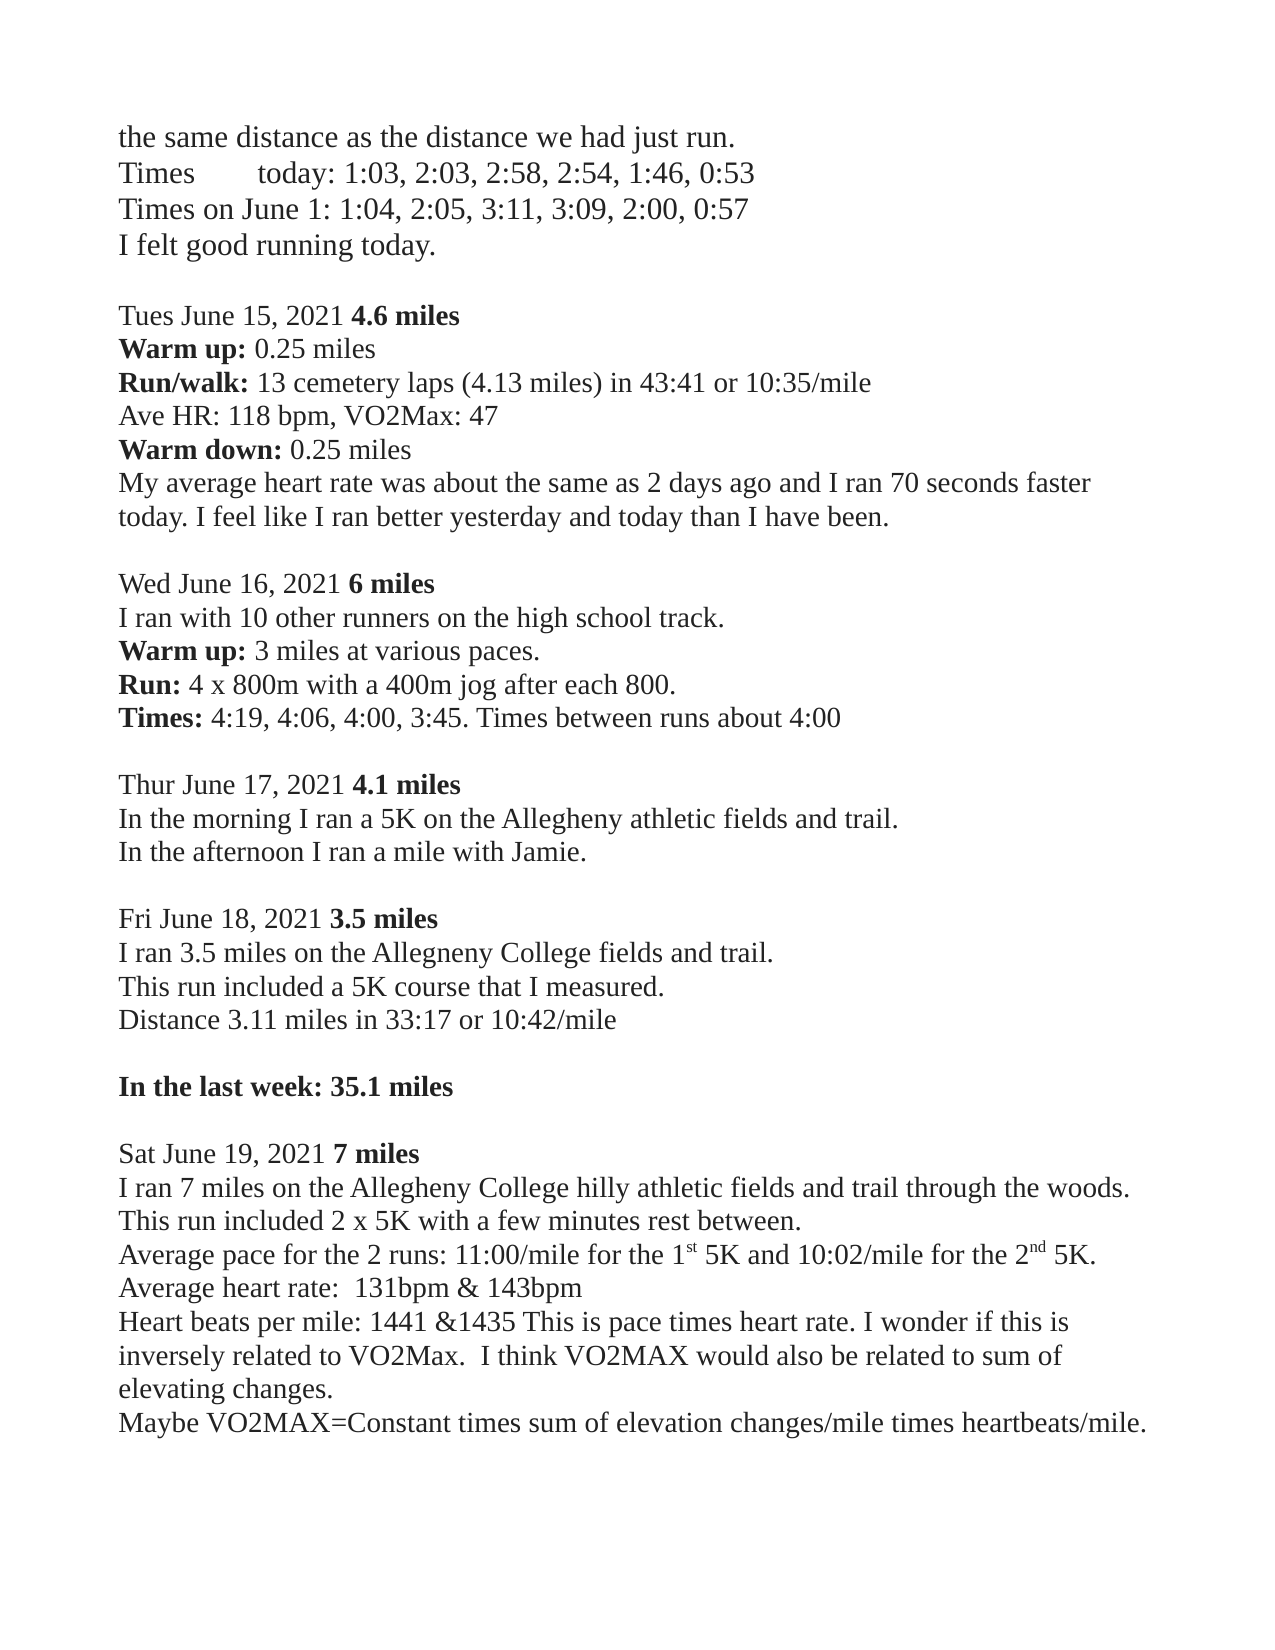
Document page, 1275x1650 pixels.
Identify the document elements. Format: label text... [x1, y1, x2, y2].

text Sat June 19, 2021 7 miles [118, 1136, 1161, 1170]
text Warm up: 3 miles at various paces. [118, 633, 1161, 667]
text Times today: 1:03, 2:03, 2:58, 2:54, 1:46, 0:53 [118, 154, 1161, 190]
text Maybe VO2MAX=Constant times sum of elevation changes/mile times heartbeats/mile. [118, 1405, 1161, 1438]
text Times: 4:19, 4:06, 4:00, 3:45. Times between runs about 4:00 [118, 700, 1161, 734]
text Average pace for the 2 runs: 11:00/mile for the 1st 5K and 10:02/mile for the 2nd 5K. [118, 1237, 1161, 1271]
text I ran with 10 other runners on the high school track. [118, 600, 1161, 633]
text Times on June 1: 1:04, 2:05, 3:11, 3:09, 2:00, 0:57 [118, 190, 1161, 226]
text Warm up: 0.25 miles [118, 331, 1161, 365]
text Heart beats per mile: 1441 &1435 This is pace times heart rate. I wonder if this is inversely related to VO2Max. I think VO2MAX would also be related to sum of elevating changes. [118, 1304, 1161, 1405]
text Average heart rate: 131bpm & 143bpm [118, 1271, 1161, 1304]
text Warm down: 0.25 miles [118, 432, 1161, 466]
text In the morning I ran a 5K on the Allegheny athletic fields and trail. [118, 801, 1161, 834]
text I felt good running today. [118, 226, 1161, 262]
text In the afternoon I ran a mile with Jamie. [118, 834, 1161, 868]
text My average heart rate was about the same as 2 days ago and I ran 70 seconds faster today. I feel like I ran better yesterday and today than I have been. [118, 466, 1161, 533]
text This run included 2 x 5K with a few minutes rest between. [118, 1203, 1161, 1237]
text Run/walk: 13 cemetery laps (4.13 miles) in 43:41 or 10:35/mile [118, 365, 1161, 398]
text I ran 3.5 miles on the Allegneny College fields and trail. [118, 935, 1161, 969]
text Tues June 15, 2021 4.6 miles [118, 298, 1161, 331]
text Thur June 17, 2021 4.1 miles [118, 767, 1161, 801]
text In the last week: 35.1 miles [118, 1069, 1161, 1103]
text I ran 7 miles on the Allegheny College hilly athletic fields and trail through the woods. [118, 1170, 1161, 1203]
text Distance 3.11 miles in 33:17 or 10:42/mile [118, 1002, 1161, 1036]
text Fri June 18, 2021 3.5 miles [118, 902, 1161, 935]
text This run included a 5K course that I measured. [118, 969, 1161, 1002]
text Wed June 16, 2021 6 miles [118, 566, 1161, 600]
text Ave HR: 118 bpm, VO2Max: 47 [118, 398, 1161, 432]
text Run: 4 x 800m with a 400m jog after each 800. [118, 667, 1161, 700]
text the same distance as the distance we had just run. [118, 118, 1161, 154]
